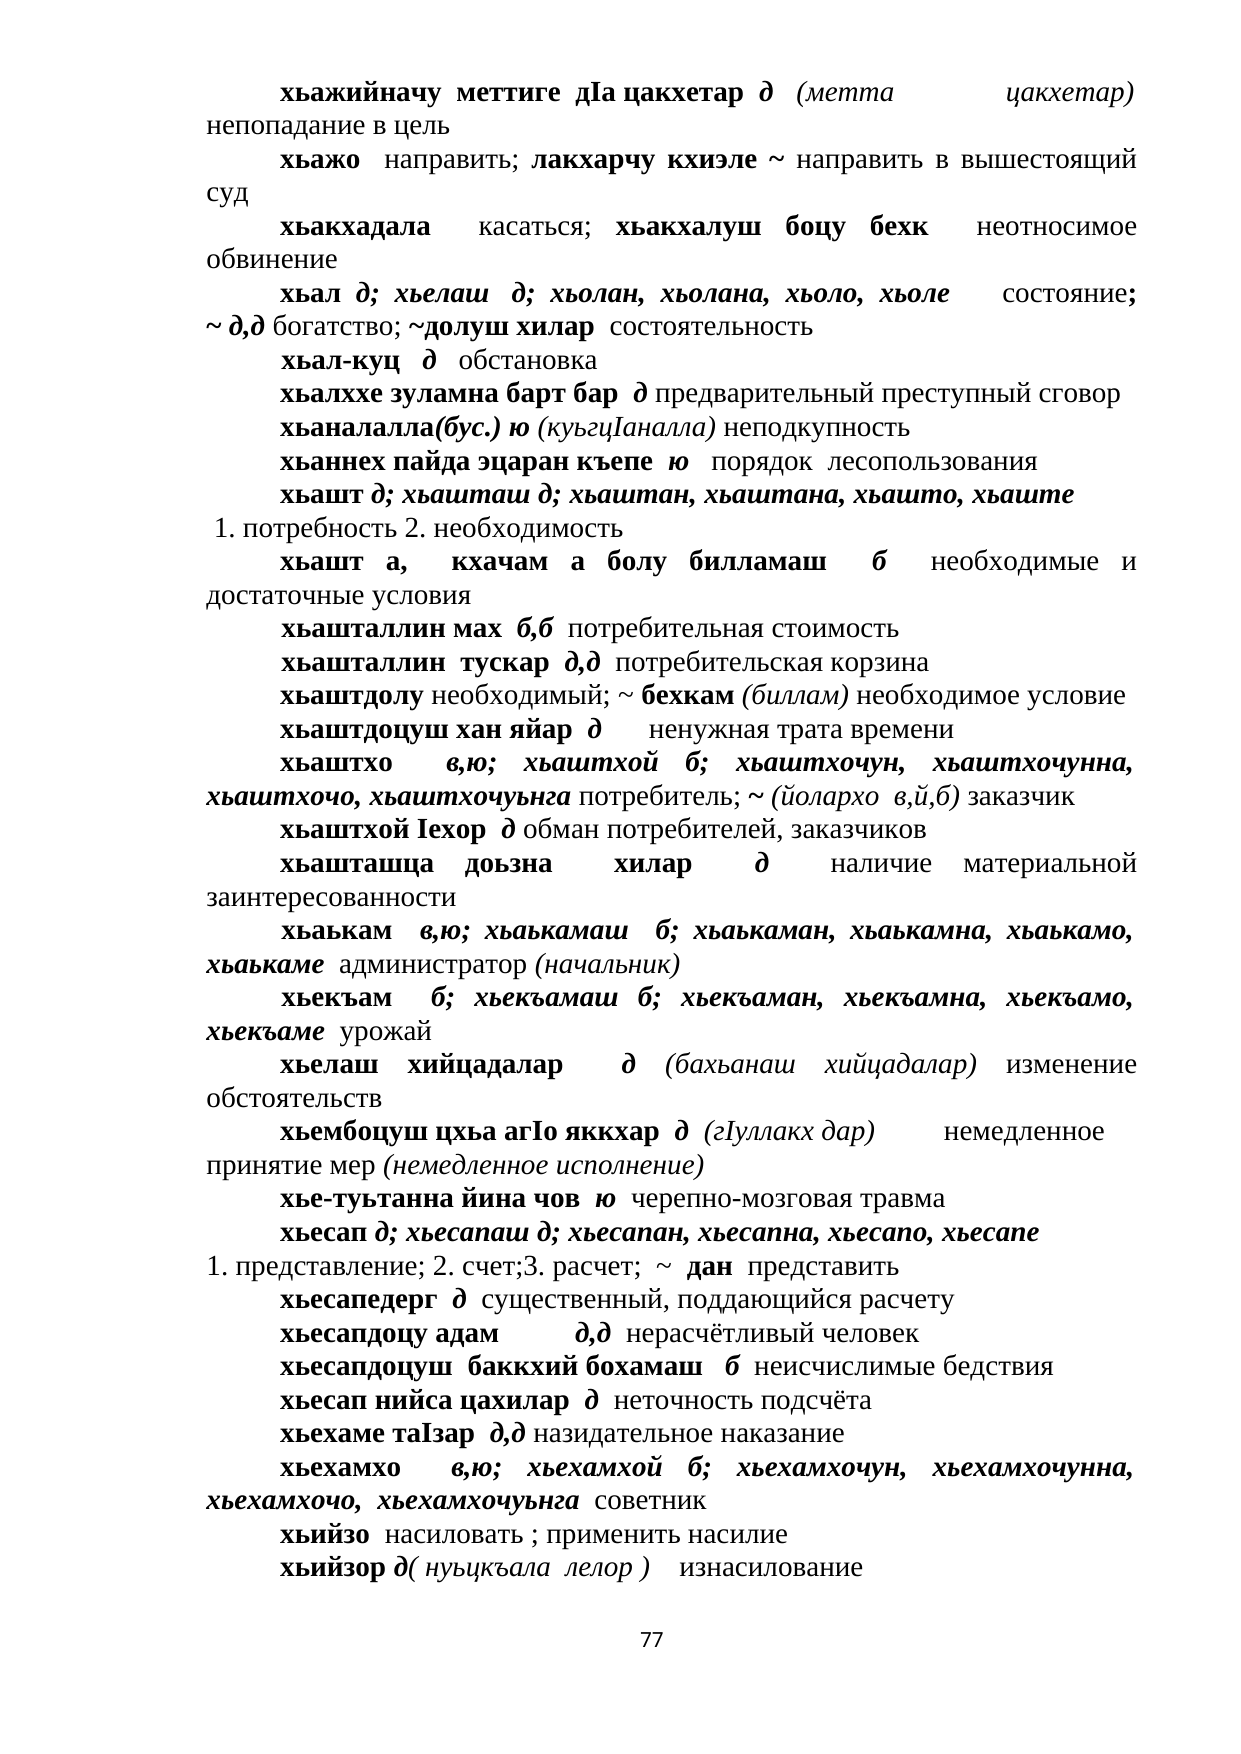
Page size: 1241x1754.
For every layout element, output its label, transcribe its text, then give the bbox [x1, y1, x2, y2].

text хьажийначу меттиге дӀа цакхетар д (метта цакхетар) непопадание в цель [206, 74, 1137, 141]
text хье-туьтанна йина чов ю черепно-мозговая травма [206, 1181, 1137, 1214]
text хьашт а, кхачам а болу билламаш б необходимые и достаточные условия [206, 543, 1137, 610]
text хьажо направить; лакхарчу кхиэле ~ направить в вышестоящий суд [206, 141, 1137, 208]
text хьашталлин тускар д,д потребительская корзина [206, 644, 1137, 677]
text хьийзо насиловать ; применить насилие [206, 1516, 1137, 1549]
text хьашт д; хьашташ д; хьаштан, хьаштана, хьашто, хьаште [206, 476, 1137, 510]
text хьесапедерг д существенный, поддающийся расчету [206, 1281, 1137, 1315]
text 1. представление; 2. счет;3. расчет; ~ дан представить [206, 1248, 1137, 1281]
text хьаштдолу необходимый; ~ бехкам (биллам) необходимое условие [206, 677, 1137, 711]
text хьал-куц д обстановка [206, 342, 1137, 376]
text хьехаме таӀзар д,д назидательное наказание [206, 1415, 1137, 1449]
text хьашталлин мах б,б потребительная стоимость [206, 610, 1137, 644]
text хьелаш хийцадалар д (бахьанаш хийцадалар) изменение обстоятельств [206, 1046, 1137, 1113]
text 1. потребность 2. необходимость [206, 510, 1137, 543]
text хьакхадала касаться; хьакхалуш боцу бехк неотносимое обвинение [206, 208, 1137, 275]
text хьалххе зуламна барт бар д предварительный преступный сговор [206, 376, 1137, 409]
text хьесапдоцуш баккхий бохамаш б неисчислимые бедствия [206, 1348, 1137, 1382]
text хьесапдоцу адам д,д нерасчётливый человек [206, 1315, 1137, 1348]
text хьембоцуш цхьа агӀо яккхар д (гӀуллакх дар) немедленное принятие мер (немедленное исполнение) [206, 1113, 1137, 1181]
text хьаштдоцуш хан яйар д ненужная трата времени [206, 711, 1137, 744]
text хьехамхо в,ю; хьехамхой б; хьехамхочун, хьехамхочунна, хьехамхочо, хьехамхочуьнга советник [206, 1449, 1137, 1516]
text хьесап д; хьесапаш д; хьесапан, хьесапна, хьесапо, хьесапе [206, 1214, 1137, 1248]
text хьекъам б; хьекъамаш б; хьекъаман, хьекъамна, хьекъамо, хьекъаме урожай [206, 979, 1137, 1046]
text хьийзор д( нуьцкъала лелор ) изнасилование [206, 1549, 1137, 1583]
text хьашташца доьзна хилар д наличие материальной заинтересованности [206, 845, 1137, 912]
text хьаннех пайда эцаран къепе ю порядок лесопользования [206, 443, 1137, 476]
text хьаштхо в,ю; хьаштхой б; хьаштхочун, хьаштхочунна, хьаштхочо, хьаштхочуьнга потребитель; ~ (йолархо в,й,б) заказчик [206, 744, 1137, 812]
text хьаналалла(бус.) ю (куьгцӀаналла) неподкупность [206, 409, 1137, 443]
text хьесап нийса цахилар д неточность подсчёта [206, 1382, 1137, 1415]
text хьал д; хьелаш д; хьолан, хьолана, хьоло, хьоле состояние; ~ д,д богатство; ~долуш хилар состоятельность [206, 275, 1137, 342]
text хьаькам в,ю; хьаькамаш б; хьаькаман, хьаькамна, хьаькамо, хьаькаме администратор (начальник) [206, 912, 1137, 979]
text хьаштхой Ӏехор д обман потребителей, заказчиков [206, 812, 1137, 845]
